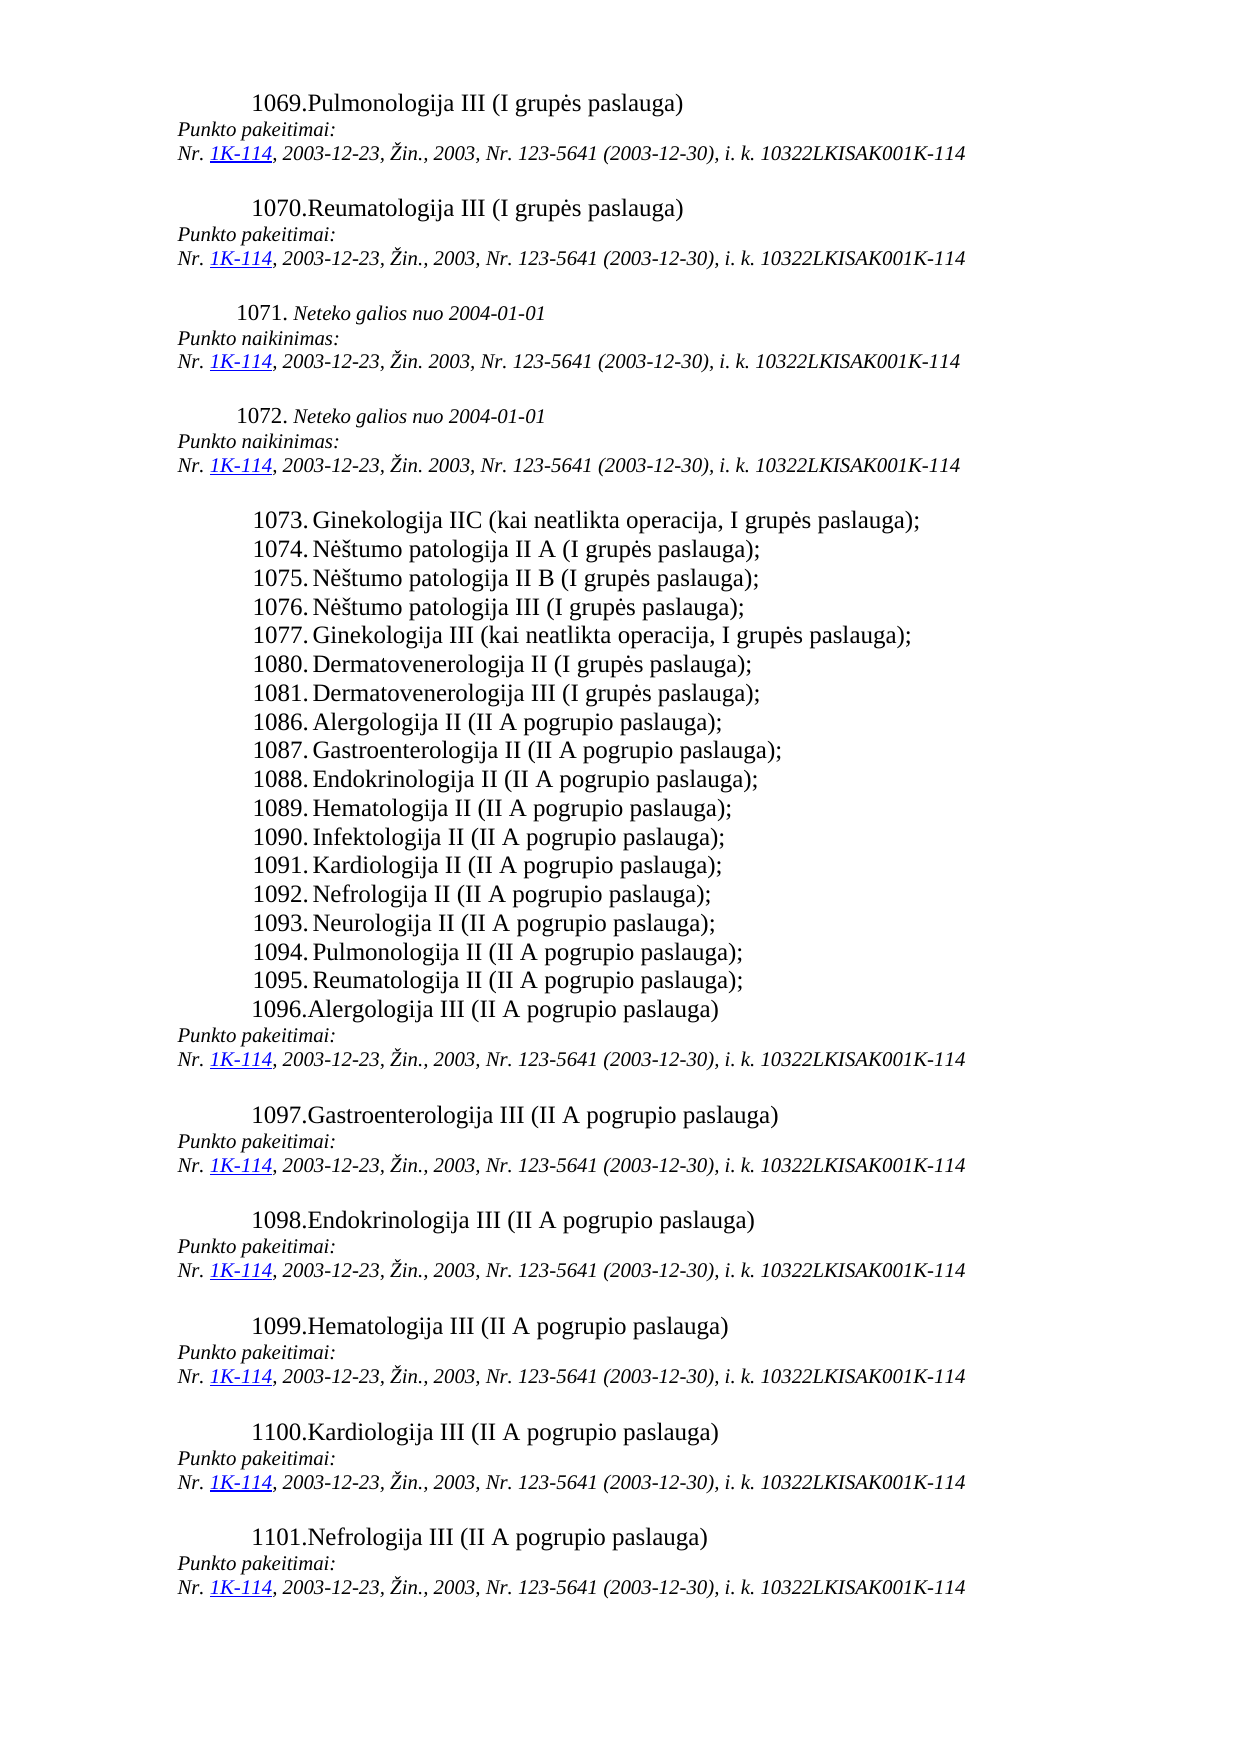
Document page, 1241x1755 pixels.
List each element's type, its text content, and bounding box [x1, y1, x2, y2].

text Punkto pakeitimai: [177, 1340, 1181, 1364]
text 1096.Alergologija III (II A pogrupio paslauga) [177, 994, 1181, 1023]
text Nr. 1K-114, 2003-12-23, Žin., 2003, Nr. 123-5641 (2003-12-30), i. k. 10322LKISAK001K-114 [177, 141, 1181, 165]
text 1073. Ginekologija IIC (kai neatlikta operacija, I grupės paslauga); [177, 506, 1181, 534]
text Punkto naikinimas: [177, 429, 1181, 453]
text 1090. Infektologija II (II A pogrupio paslauga); [177, 822, 1181, 851]
text 1092. Nefrologija II (II A pogrupio paslauga); [177, 879, 1181, 908]
text 1094. Pulmonologija II (II A pogrupio paslauga); [177, 937, 1181, 966]
text Nr. 1K-114, 2003-12-23, Žin. 2003, Nr. 123-5641 (2003-12-30), i. k. 10322LKISAK001K-114 [177, 349, 1181, 373]
text Punkto pakeitimai: [177, 1023, 1181, 1047]
text Nr. 1K-114, 2003-12-23, Žin., 2003, Nr. 123-5641 (2003-12-30), i. k. 10322LKISAK001K-114 [177, 1469, 1181, 1494]
text 1099.Hematologija III (II A pogrupio paslauga) [177, 1311, 1181, 1340]
text Nr. 1K-114, 2003-12-23, Žin. 2003, Nr. 123-5641 (2003-12-30), i. k. 10322LKISAK001K-114 [177, 453, 1181, 477]
text 1091. Kardiologija II (II A pogrupio paslauga); [177, 851, 1181, 879]
text 1093. Neurologija II (II A pogrupio paslauga); [177, 908, 1181, 937]
text 1072. Neteko galios nuo 2004-01-01 [177, 402, 1181, 429]
text 1100.Kardiologija III (II A pogrupio paslauga) [177, 1417, 1181, 1446]
text Punkto pakeitimai: [177, 117, 1181, 141]
text Nr. 1K-114, 2003-12-23, Žin., 2003, Nr. 123-5641 (2003-12-30), i. k. 10322LKISAK001K-114 [177, 246, 1181, 270]
text 1077. Ginekologija III (kai neatlikta operacija, I grupės paslauga); [177, 621, 1181, 649]
text 1087. Gastroenterologija II (II A pogrupio paslauga); [177, 736, 1181, 764]
text 1088. Endokrinologija II (II A pogrupio paslauga); [177, 764, 1181, 793]
text Punkto pakeitimai: [177, 222, 1181, 246]
text Nr. 1K-114, 2003-12-23, Žin., 2003, Nr. 123-5641 (2003-12-30), i. k. 10322LKISAK001K-114 [177, 1364, 1181, 1388]
text 1069.Pulmonologija III (I grupės paslauga) [177, 88, 1181, 117]
text Nr. 1K-114, 2003-12-23, Žin., 2003, Nr. 123-5641 (2003-12-30), i. k. 10322LKISAK001K-114 [177, 1047, 1181, 1071]
text 1074. Nėštumo patologija II A (I grupės paslauga); [177, 534, 1181, 563]
text 1070.Reumatologija III (I grupės paslauga) [177, 193, 1181, 222]
text 1071. Neteko galios nuo 2004-01-01 [177, 299, 1181, 325]
text Nr. 1K-114, 2003-12-23, Žin., 2003, Nr. 123-5641 (2003-12-30), i. k. 10322LKISAK001K-114 [177, 1153, 1181, 1177]
text 1095. Reumatologija II (II A pogrupio paslauga); [177, 966, 1181, 994]
text 1075. Nėštumo patologija II B (I grupės paslauga); [177, 563, 1181, 592]
text 1086. Alergologija II (II A pogrupio paslauga); [177, 707, 1181, 736]
text 1089. Hematologija II (II A pogrupio paslauga); [177, 793, 1181, 822]
text 1081. Dermatovenerologija III (I grupės paslauga); [177, 678, 1181, 707]
text 1098.Endokrinologija III (II A pogrupio paslauga) [177, 1206, 1181, 1234]
text Punkto pakeitimai: [177, 1551, 1181, 1575]
text 1080. Dermatovenerologija II (I grupės paslauga); [177, 649, 1181, 678]
text Nr. 1K-114, 2003-12-23, Žin., 2003, Nr. 123-5641 (2003-12-30), i. k. 10322LKISAK001K-114 [177, 1258, 1181, 1282]
text Punkto naikinimas: [177, 325, 1181, 349]
text 1101.Nefrologija III (II A pogrupio paslauga) [177, 1522, 1181, 1551]
text Punkto pakeitimai: [177, 1129, 1181, 1153]
text Nr. 1K-114, 2003-12-23, Žin., 2003, Nr. 123-5641 (2003-12-30), i. k. 10322LKISAK001K-114 [177, 1575, 1181, 1599]
text 1076. Nėštumo patologija III (I grupės paslauga); [177, 592, 1181, 621]
text Punkto pakeitimai: [177, 1234, 1181, 1258]
text 1097.Gastroenterologija III (II A pogrupio paslauga) [177, 1100, 1181, 1129]
text Punkto pakeitimai: [177, 1446, 1181, 1469]
